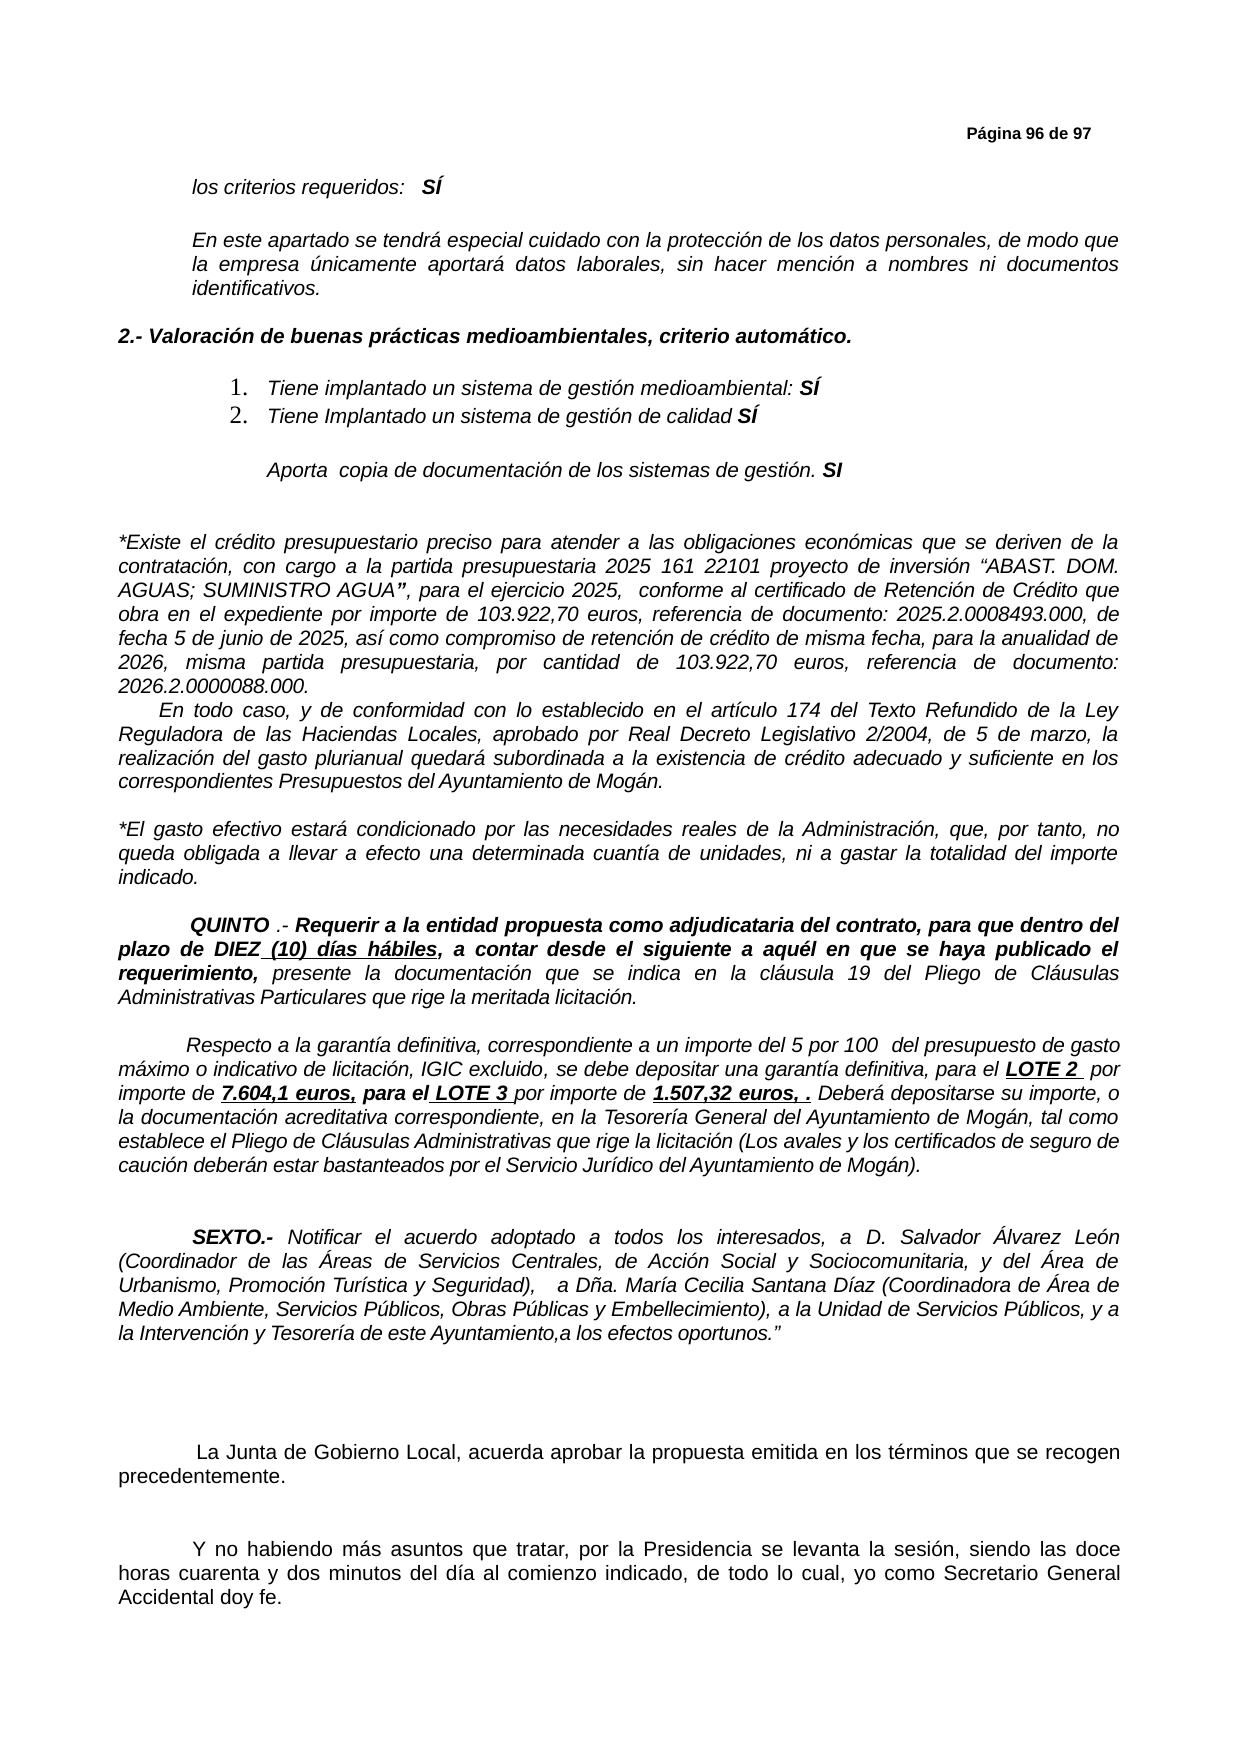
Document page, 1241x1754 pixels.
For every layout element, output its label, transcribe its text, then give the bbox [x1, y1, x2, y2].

list Tiene implantado un sistema de gestión medioambiental: SÍ [229, 372, 1122, 400]
text Considerando que la adopción de este acuerdo es competencia de esta Junta de Gobierno Local, en virtud de las delegaciones efectuadas por la Alcaldesa de este Ayuntamiento, mediante Decreto número 3347/2023, de 19 de junio. [118, 1368, 1122, 1440]
text *Existe el crédito presupuestario preciso para atender a las obligaciones económicas que se deriven de la contratación, con cargo a la partida presupuestaria 2025 161 22101 proyecto de inversión “ABAST. DOM. AGUAS; SUMINISTRO AGUA”, para el ejercicio 2025, conforme al certificado de Retención de Crédito que obra en el expediente por importe de 103.922,70 euros, referencia de documento: 2025.2.0008493.000, de fecha 5 de junio de 2025, así como compromiso de retención de crédito de misma fecha, para la anualidad de 2026, misma partida presupuestaria, por cantidad de 103.922,70 euros, referencia de documento: 2026.2.0000088.000. [118, 530, 1122, 697]
text Respecto a la garantía definitiva, correspondiente a un importe del 5 por 100 del presupuesto de gasto máximo o indicativo de licitación, IGIC excluido, se debe depositar una garantía definitiva, para el LOTE 2 por importe de 7.604,1 euros, para el LOTE 3 por importe de 1.507,32 euros, . Deberá depositarse su importe, o la documentación acreditativa correspondiente, en la Tesorería General del Ayuntamiento de Mogán, tal como establece el Pliego de Cláusulas Administrativas que rige la licitación (Los avales y los certificados de seguro de caución deberán estar bastanteados por el Servicio Jurídico del Ayuntamiento de Mogán). [118, 1033, 1122, 1177]
text *El gasto efectivo estará condicionado por las necesidades reales de la Administración, que, por tanto, no queda obligada a llevar a efecto una determinada cuantía de unidades, ni a gastar la totalidad del importe indicado. [118, 817, 1122, 889]
text La Junta de Gobierno Local, acuerda aprobar la propuesta emitida en los términos que se recogen precedentemente. [118, 1440, 1122, 1488]
text 2.- Valoración de buenas prácticas medioambientales, criterio automático. [118, 324, 1122, 348]
text QUINTO .- Requerir a la entidad propuesta como adjudicataria del contrato, para que dentro del plazo de DIEZ (10) días hábiles, a contar desde el siguiente a aquél en que se haya publicado el requerimiento, presente la documentación que se indica en la cláusula 19 del Pliego de Cláusulas Administrativas Particulares que rige la meritada licitación. [118, 913, 1122, 1009]
text Y no habiendo más asuntos que tratar, por la Presidencia se levanta la sesión, siendo las doce horas cuarenta y dos minutos del día al comienzo indicado, de todo lo cual, yo como Secretario General Accidental doy fe. [118, 1537, 1122, 1609]
text En este apartado se tendrá especial cuidado con la protección de los datos personales, de modo que la empresa únicamente aportará datos laborales, sin hacer mención a nombres ni documentos identificativos. [192, 228, 1122, 300]
list Tiene Implantado un sistema de gestión de calidad SÍ [229, 400, 1122, 429]
list Aporta copia de documentación de los sistemas de gestión. SI [229, 458, 1122, 482]
text los criterios requeridos: SÍ [192, 175, 1122, 199]
text En todo caso, y de conformidad con lo establecido en el artículo 174 del Texto Refundido de la Ley Reguladora de las Haciendas Locales, aprobado por Real Decreto Legislativo 2/2004, de 5 de marzo, la realización del gasto plurianual quedará subordinada a la existencia de crédito adecuado y suficiente en los correspondientes Presupuestos del Ayuntamiento de Mogán. [118, 697, 1122, 793]
text SEXTO.- Notificar el acuerdo adoptado a todos los interesados, a D. Salvador Álvarez León (Coordinador de las Áreas de Servicios Centrales, de Acción Social y Sociocomunitaria, y del Área de Urbanismo, Promoción Turística y Seguridad), a Dña. María Cecilia Santana Díaz (Coordinadora de Área de Medio Ambiente, Servicios Públicos, Obras Públicas y Embellecimiento), a la Unidad de Servicios Públicos, y a la Intervención y Tesorería de este Ayuntamiento,a los efectos oportunos.” [118, 1224, 1122, 1344]
